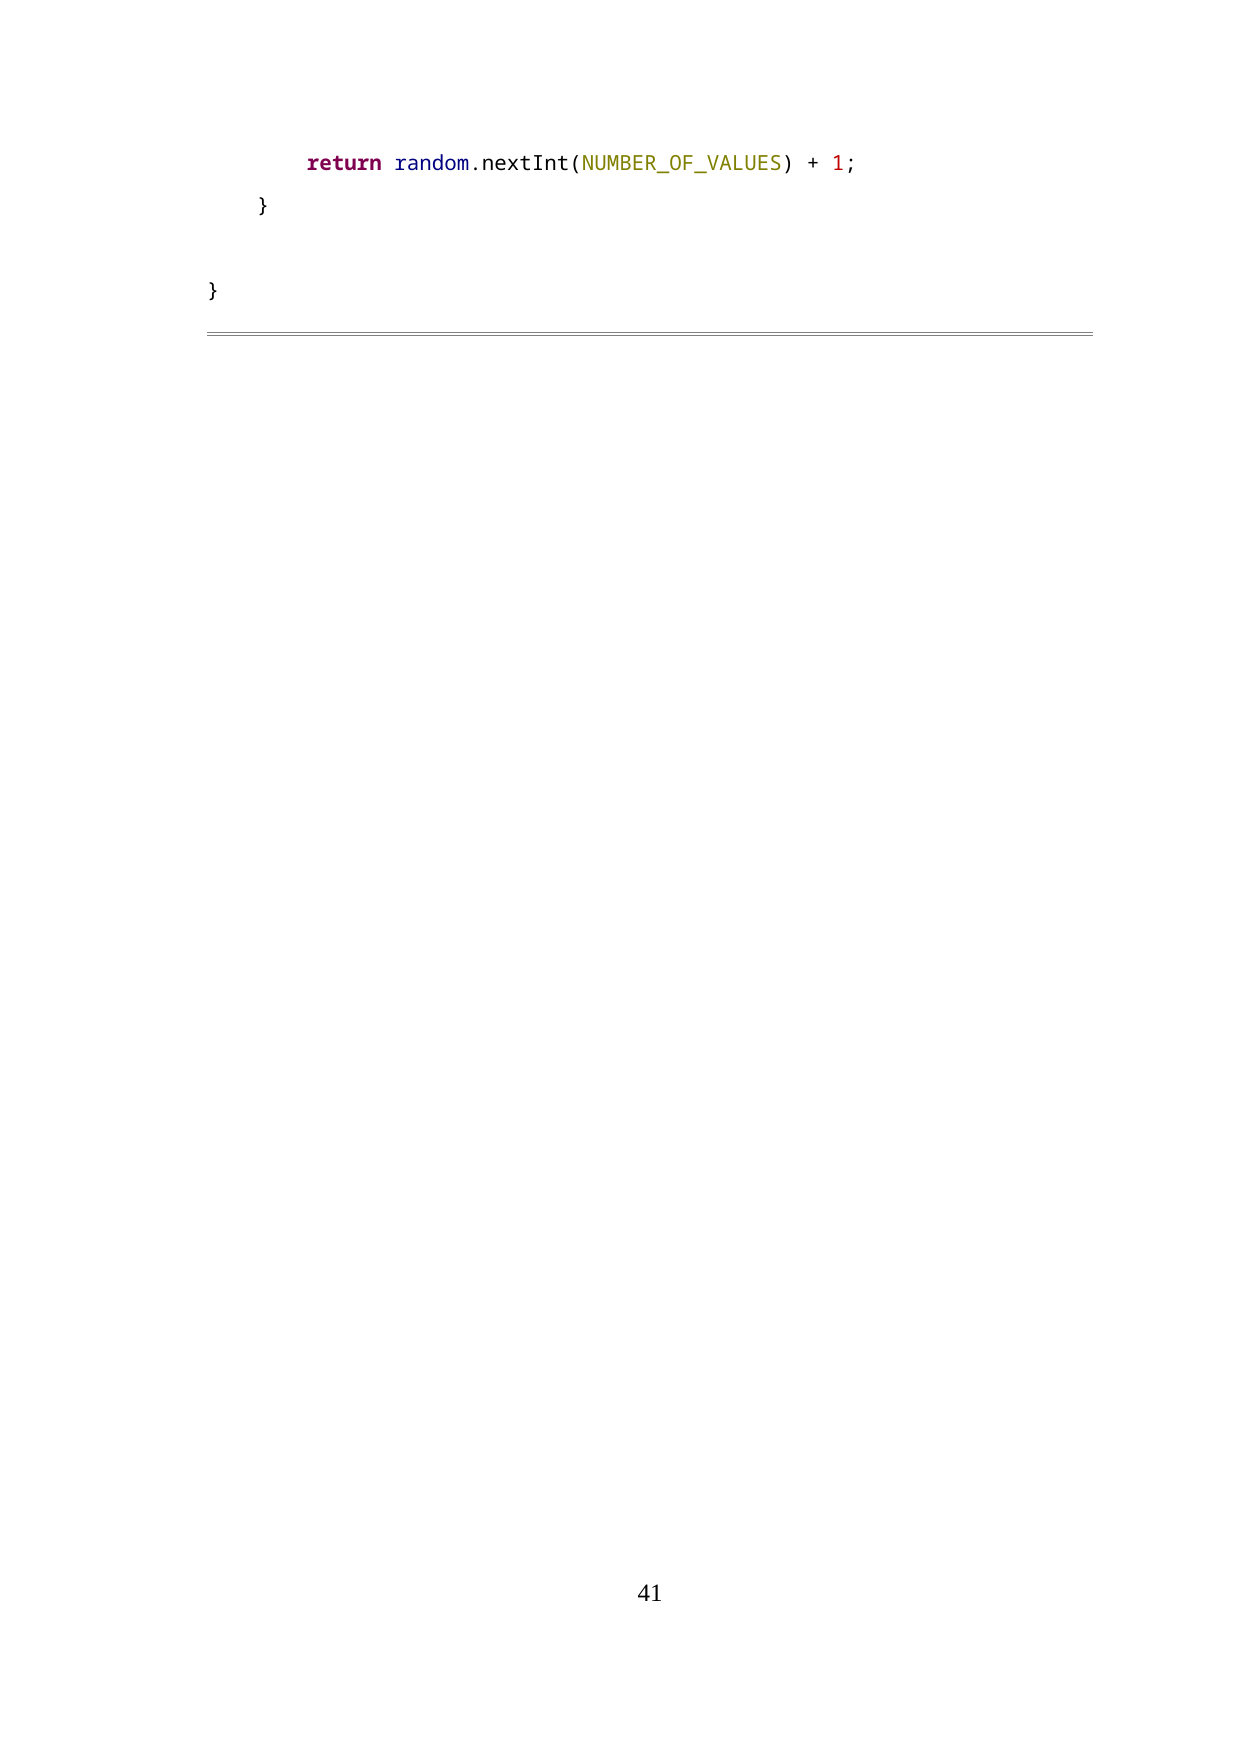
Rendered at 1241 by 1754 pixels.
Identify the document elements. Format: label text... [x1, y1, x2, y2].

text } [207, 190, 1093, 219]
text return random.nextInt(NUMBER_OF_VALUES) + 1; [207, 148, 1093, 176]
text } [207, 275, 1093, 304]
